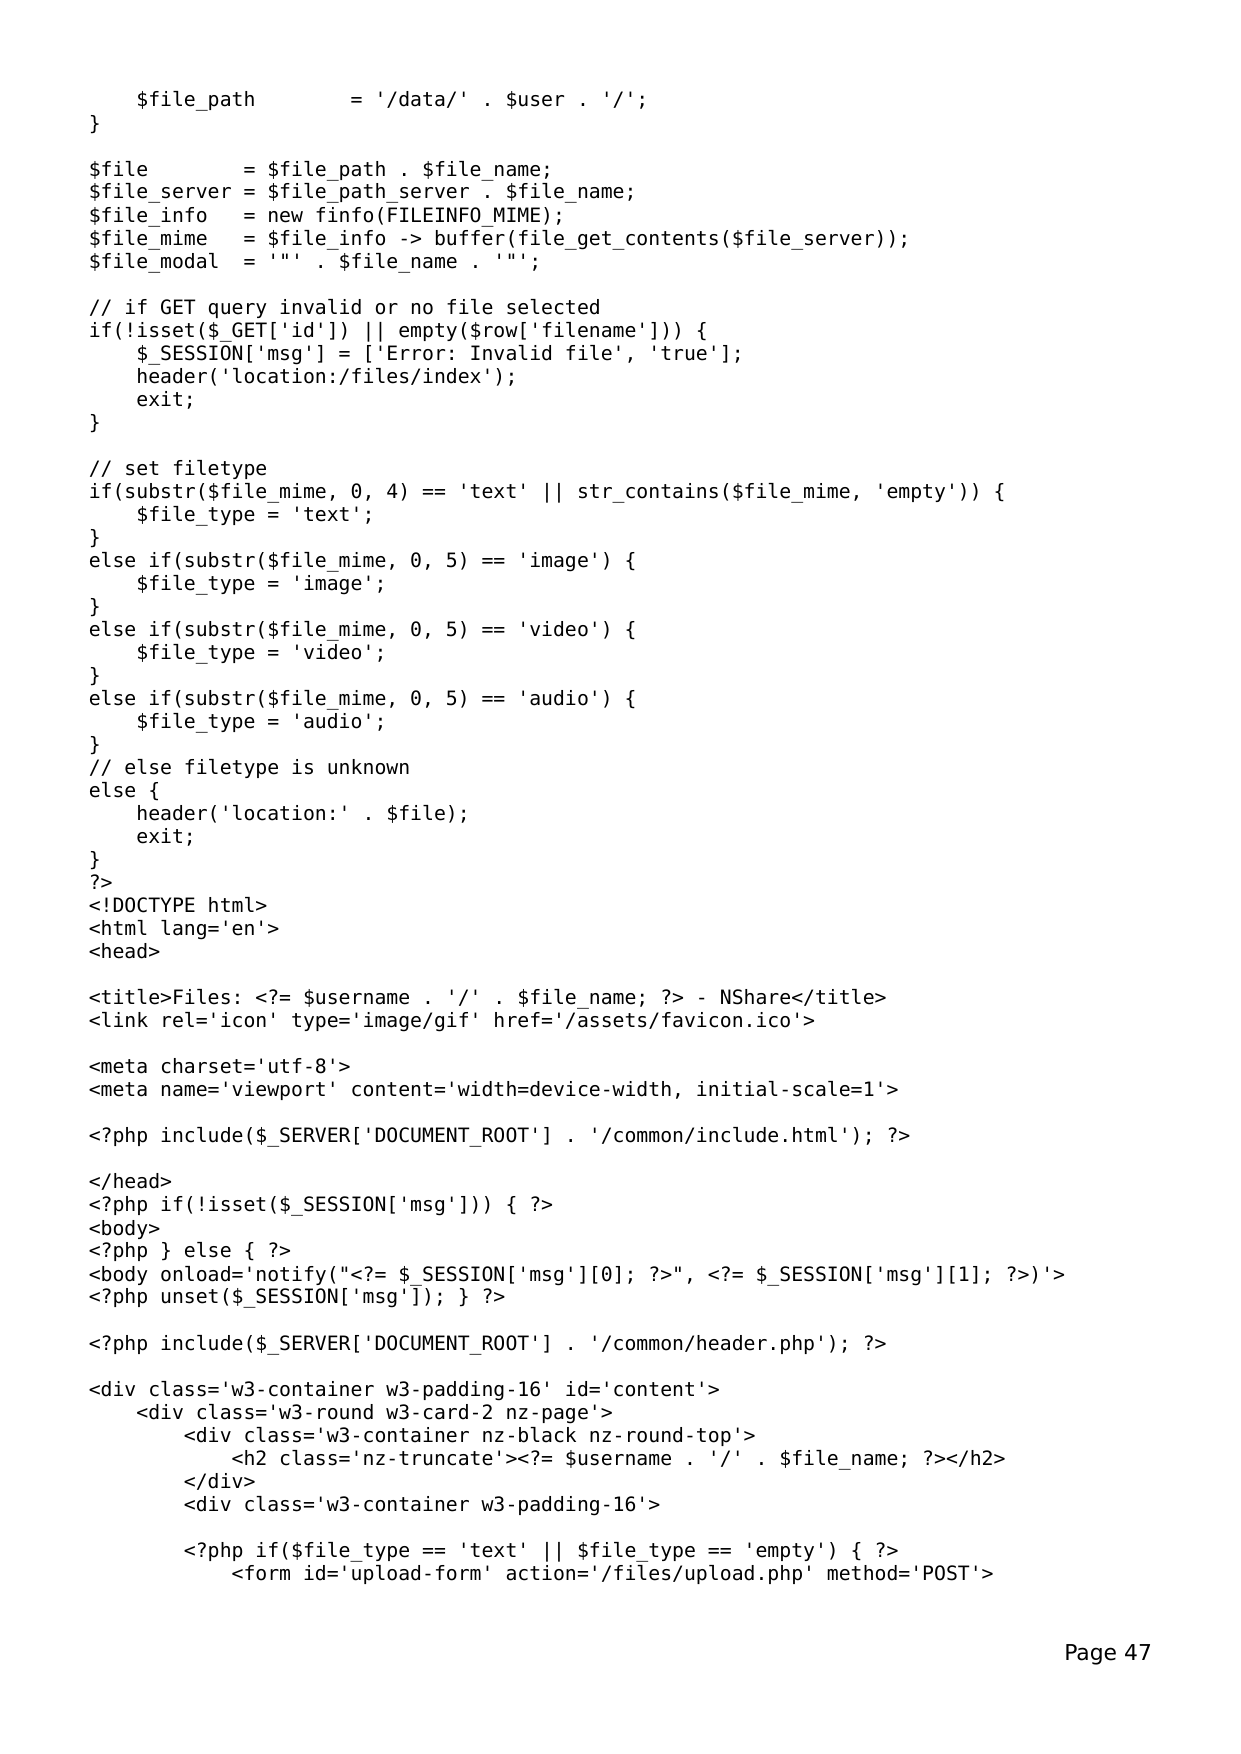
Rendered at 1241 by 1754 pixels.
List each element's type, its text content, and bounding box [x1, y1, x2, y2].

text </div> [88, 1470, 1152, 1493]
text $file_path = '/data/' . $user . '/'; [88, 88, 1152, 112]
text ?> [88, 871, 1152, 894]
text <?php include($_SERVER['DOCUMENT_ROOT'] . '/common/include.html'); ?> [88, 1124, 1152, 1147]
text $file_type = 'audio'; [88, 710, 1152, 733]
text $file = $file_path . $file_name; [88, 158, 1152, 181]
text <div class='w3-round w3-card-2 nz-page'> [88, 1401, 1152, 1424]
text <head> [88, 940, 1152, 963]
text else if(substr($file_mime, 0, 5) == 'video') { [88, 618, 1152, 641]
text <h2 class='nz-truncate'><?= $username . '/' . $file_name; ?></h2> [88, 1447, 1152, 1470]
text } [88, 664, 1152, 687]
text else if(substr($file_mime, 0, 5) == 'audio') { [88, 687, 1152, 710]
text if(!isset($_GET['id']) || empty($row['filename'])) { [88, 319, 1152, 342]
text // else filetype is unknown [88, 756, 1152, 779]
text // set filetype [88, 457, 1152, 480]
text $file_type = 'video'; [88, 641, 1152, 664]
text <div class='w3-container w3-padding-16' id='content'> [88, 1378, 1152, 1401]
text exit; [88, 388, 1152, 411]
text <form id='upload-form' action='/files/upload.php' method='POST'> [88, 1562, 1152, 1585]
text } [88, 848, 1152, 871]
text if(substr($file_mime, 0, 4) == 'text' || str_contains($file_mime, 'empty')) { [88, 480, 1152, 503]
text // if GET query invalid or no file selected [88, 296, 1152, 319]
text } [88, 411, 1152, 434]
text $file_info = new finfo(FILEINFO_MIME); [88, 204, 1152, 227]
text header('location:' . $file); [88, 802, 1152, 825]
text </head> [88, 1171, 1152, 1193]
text <link rel='icon' type='image/gif' href='/assets/favicon.ico'> [88, 1009, 1152, 1032]
text } [88, 112, 1152, 134]
text $_SESSION['msg'] = ['Error: Invalid file', 'true']; [88, 342, 1152, 365]
text $file_server = $file_path_server . $file_name; [88, 181, 1152, 204]
text $file_type = 'image'; [88, 572, 1152, 595]
text <title>Files: <?= $username . '/' . $file_name; ?> - NShare</title> [88, 986, 1152, 1009]
text <!DOCTYPE html> [88, 894, 1152, 917]
text else if(substr($file_mime, 0, 5) == 'image') { [88, 549, 1152, 572]
text <?php } else { ?> [88, 1239, 1152, 1263]
text <?php unset($_SESSION['msg']); } ?> [88, 1286, 1152, 1309]
text $file_modal = '"' . $file_name . '"'; [88, 250, 1152, 273]
text } [88, 733, 1152, 756]
text <?php if(!isset($_SESSION['msg'])) { ?> [88, 1193, 1152, 1217]
text <html lang='en'> [88, 917, 1152, 940]
text } [88, 595, 1152, 618]
text $file_type = 'text'; [88, 503, 1152, 526]
text <div class='w3-container nz-black nz-round-top'> [88, 1424, 1152, 1447]
text <meta charset='utf-8'> [88, 1055, 1152, 1078]
text <body onload='notify("<?= $_SESSION['msg'][0]; ?>", <?= $_SESSION['msg'][1]; ?>)'> [88, 1263, 1152, 1286]
text <meta name='viewport' content='width=device-width, initial-scale=1'> [88, 1078, 1152, 1101]
text else { [88, 779, 1152, 802]
text <body> [88, 1217, 1152, 1239]
text <?php include($_SERVER['DOCUMENT_ROOT'] . '/common/header.php'); ?> [88, 1332, 1152, 1355]
text header('location:/files/index'); [88, 365, 1152, 388]
text } [88, 526, 1152, 549]
text $file_mime = $file_info -> buffer(file_get_contents($file_server)); [88, 227, 1152, 250]
text exit; [88, 825, 1152, 848]
text <div class='w3-container w3-padding-16'> [88, 1493, 1152, 1516]
text <?php if($file_type == 'text' || $file_type == 'empty') { ?> [88, 1539, 1152, 1562]
